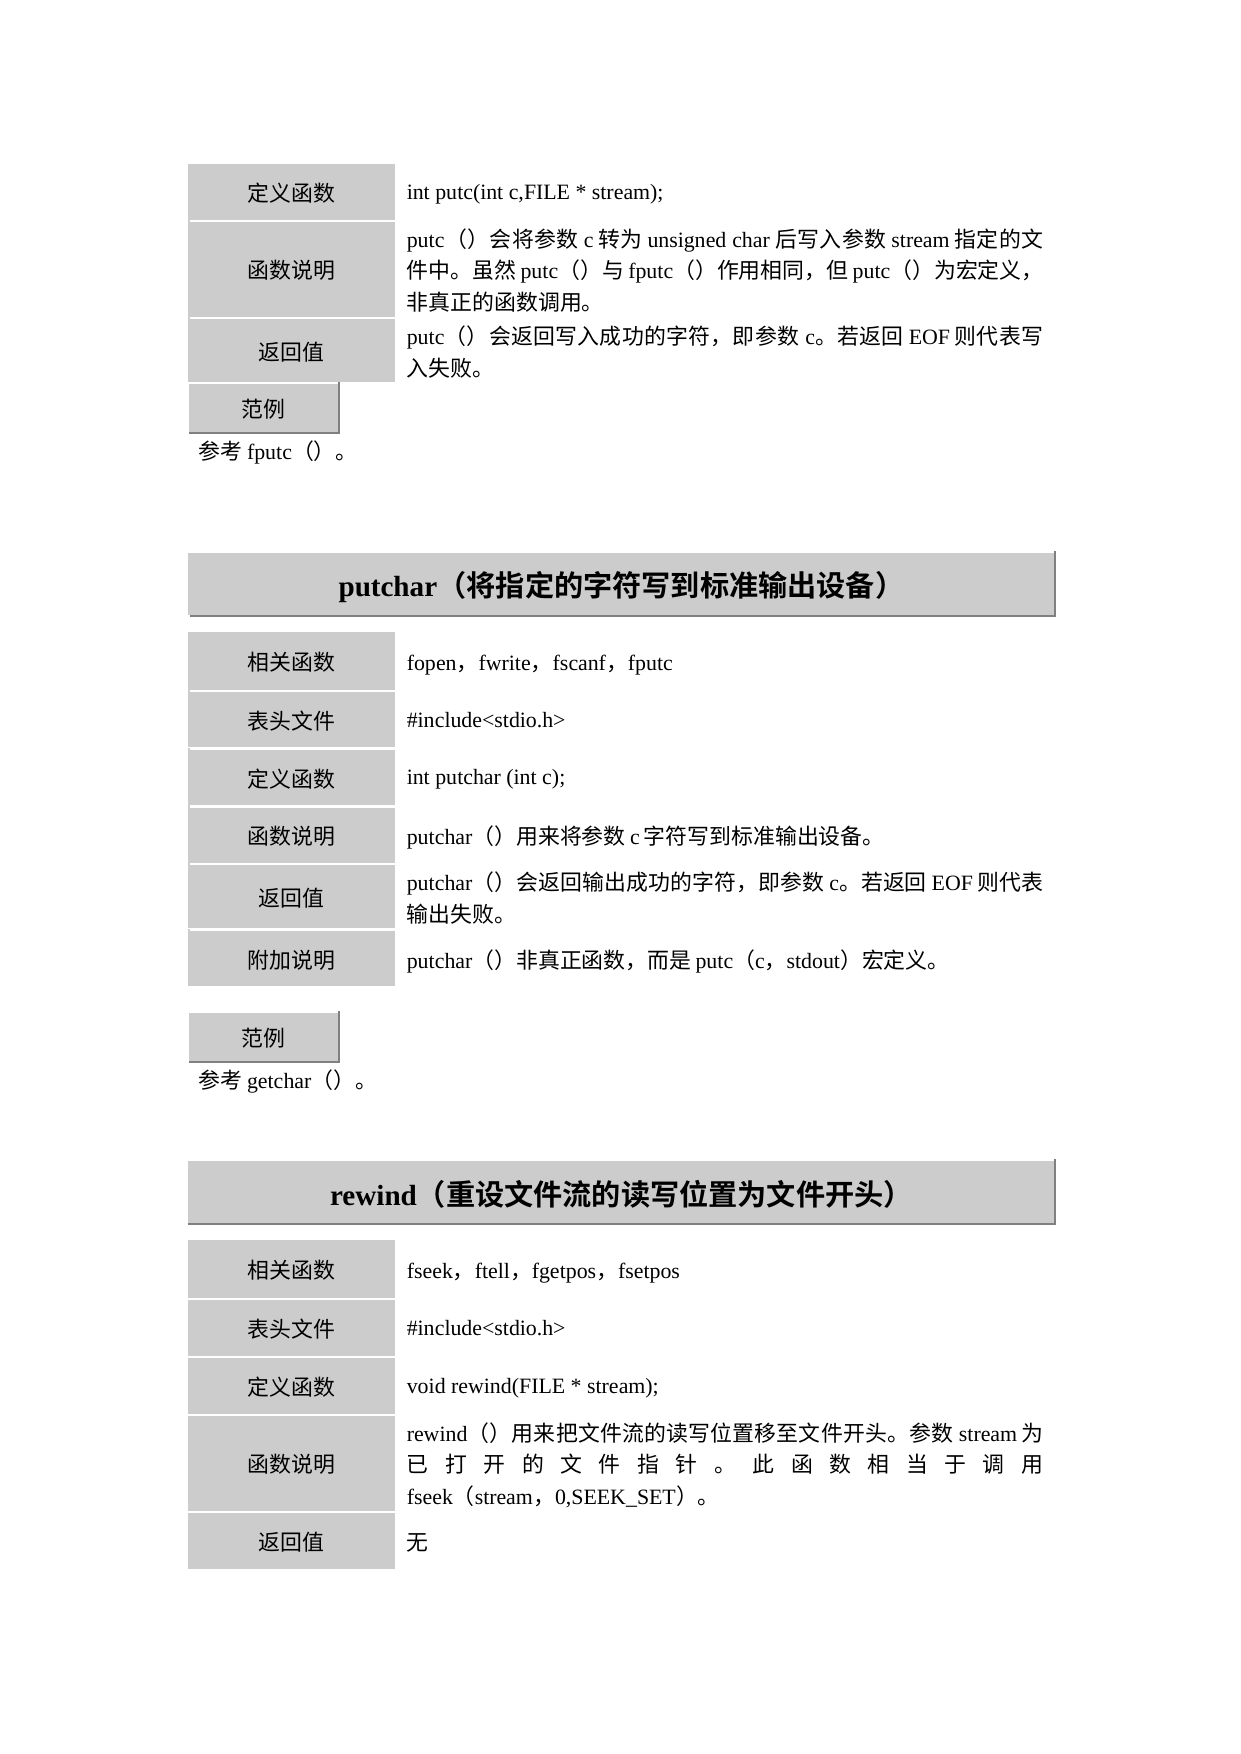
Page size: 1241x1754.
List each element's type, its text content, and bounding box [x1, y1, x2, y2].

table_cell 范例 [189, 384, 338, 432]
table_header putchar（将指定的字符写到标准输出设备） [188, 553, 1054, 615]
table_cell 函数说明 [188, 220, 395, 317]
table_cell int putchar (int c); [395, 748, 1055, 805]
table_cell [188, 986, 1055, 1011]
table_cell 返回值 [188, 317, 395, 382]
table_cell 参考getchar（）。 [188, 1061, 1055, 1094]
table_cell 表头文件 [188, 690, 395, 747]
table_cell 函数说明 [188, 805, 395, 863]
table_cell 定义函数 [188, 164, 395, 220]
table_cell 定义函数 [188, 748, 395, 805]
table_cell int putc(int c,FILE * stream); [395, 162, 1055, 220]
table_cell [188, 615, 1055, 632]
table_cell 定义函数 [188, 1358, 395, 1414]
table_cell [188, 1225, 1055, 1240]
table_cell rewind（）用来把文件流的读写位置移至文件开头。参数stream为已打开的文件指针。此函数相当于调用fseek（stream，0,SEEK_SET）。 [395, 1414, 1055, 1511]
table_cell 无 [395, 1511, 1055, 1569]
table_cell void rewind(FILE * stream); [395, 1356, 1055, 1414]
table_cell #include<stdio.h> [395, 1298, 1055, 1356]
table_cell fseek，ftell，fgetpos，fsetpos [395, 1240, 1055, 1298]
table_cell putchar（）非真正函数，而是putc（c，stdout）宏定义。 [395, 929, 1055, 986]
table_cell 相关函数 [188, 632, 395, 690]
table_cell 返回值 [188, 1513, 395, 1569]
table_cell [340, 382, 1055, 432]
table_header rewind（重设文件流的读写位置为文件开头） [188, 1161, 1054, 1223]
table_cell [340, 1011, 1055, 1061]
table_cell putc（）会返回写入成功的字符，即参数c。若返回EOF则代表写入失败。 [395, 317, 1055, 382]
table_cell 相关函数 [188, 1240, 395, 1298]
table_cell 附加说明 [188, 929, 395, 986]
table_cell putchar（）用来将参数c字符写到标准输出设备。 [395, 805, 1055, 863]
table_cell 表头文件 [188, 1300, 395, 1356]
table_cell #include<stdio.h> [395, 690, 1055, 747]
table_cell 返回值 [188, 863, 395, 928]
table_cell 参考fputc（）。 [188, 432, 1055, 486]
table_cell 范例 [189, 1013, 338, 1061]
table_cell putchar（）会返回输出成功的字符，即参数c。若返回EOF则代表输出失败。 [395, 863, 1055, 928]
table_cell fopen，fwrite，fscanf，fputc [395, 632, 1055, 690]
table_cell putc（）会将参数c转为unsigned char后写入参数stream指定的文件中。虽然putc（）与fputc（）作用相同，但putc（）为宏定义，非真正的函数调用。 [395, 220, 1055, 317]
table_cell 函数说明 [188, 1416, 395, 1511]
